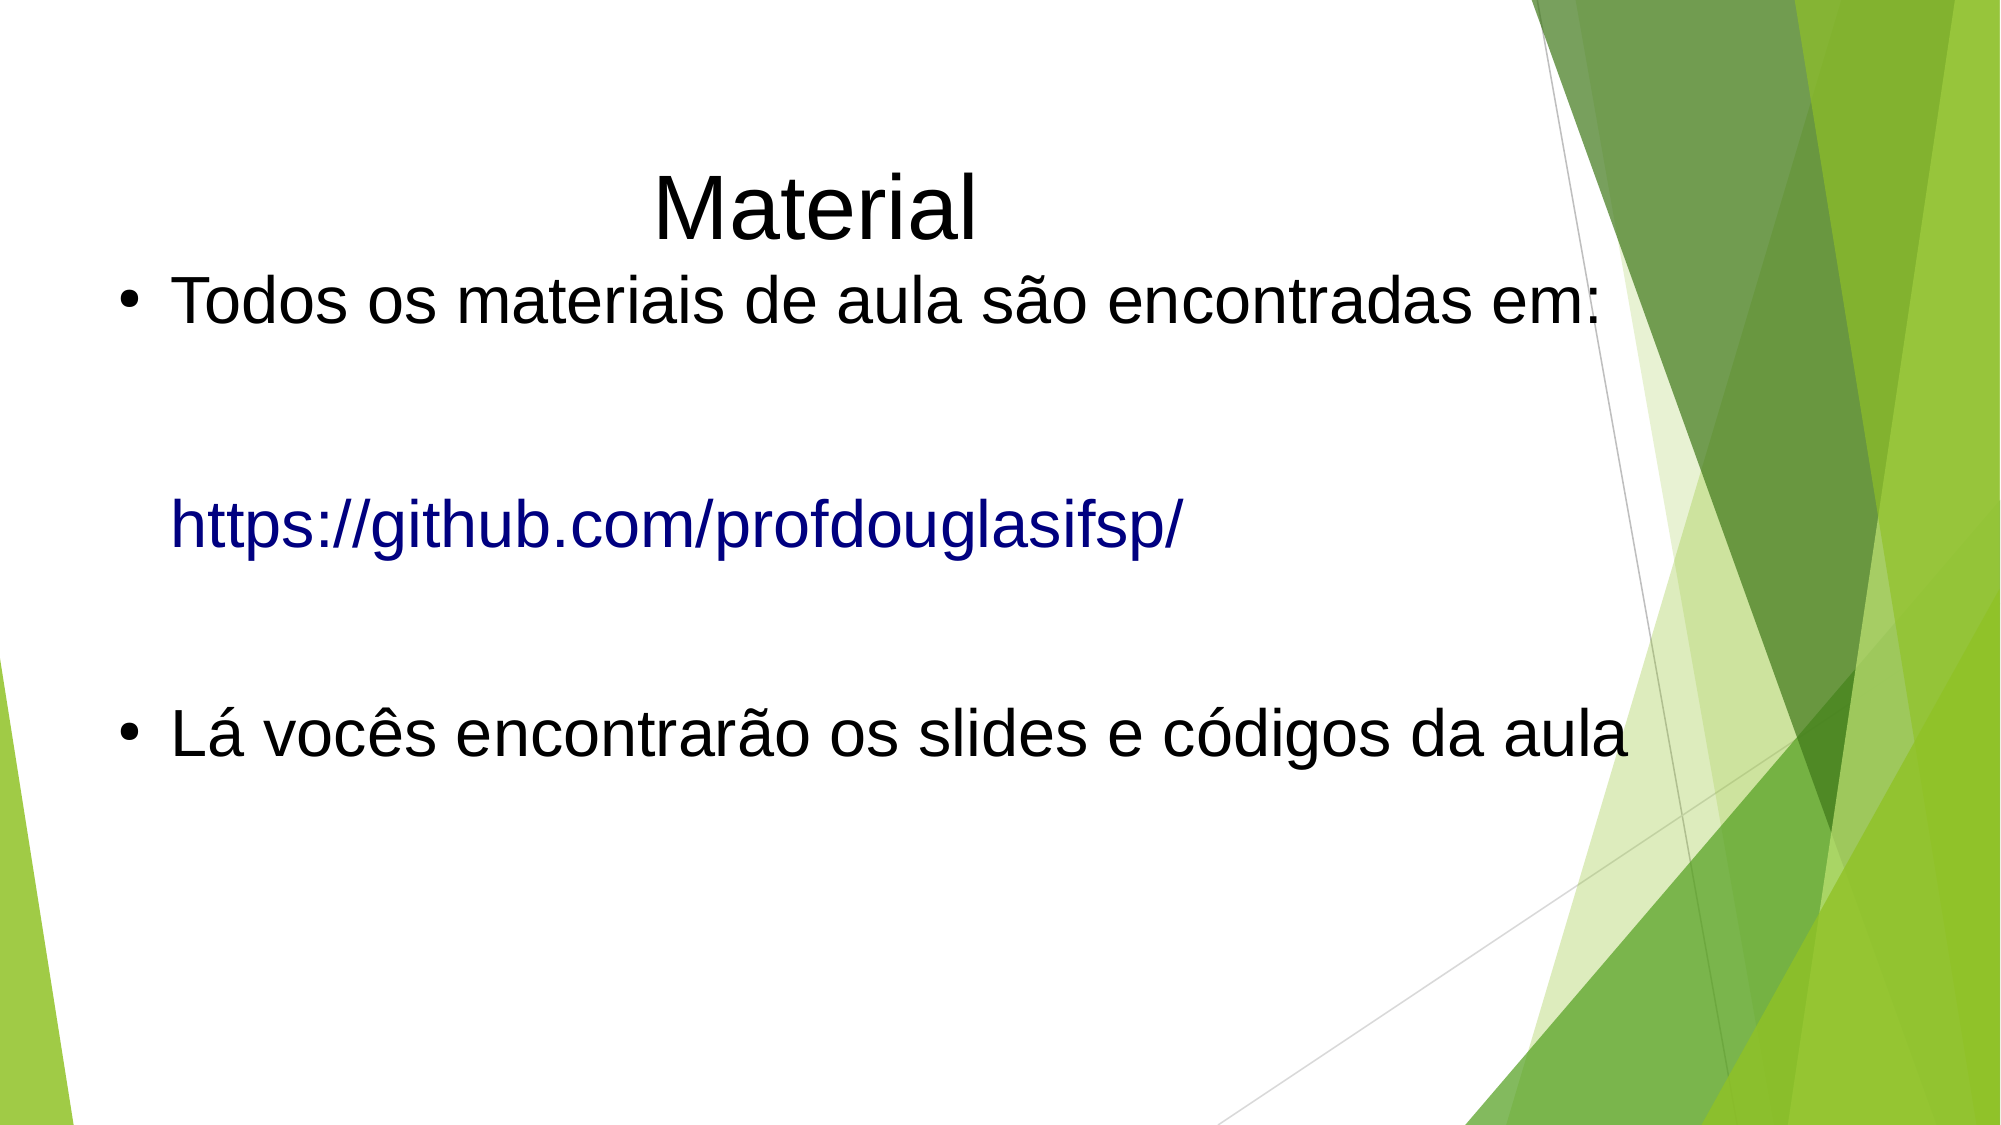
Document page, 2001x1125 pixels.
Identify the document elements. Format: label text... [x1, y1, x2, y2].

title Material [111, 99, 1522, 263]
list Todos os materiais de aula são encontradas em: https://github.com/profdouglasifsp/ Lá vocês encontrarão os slides e códigos da aula [99, 263, 1900, 916]
